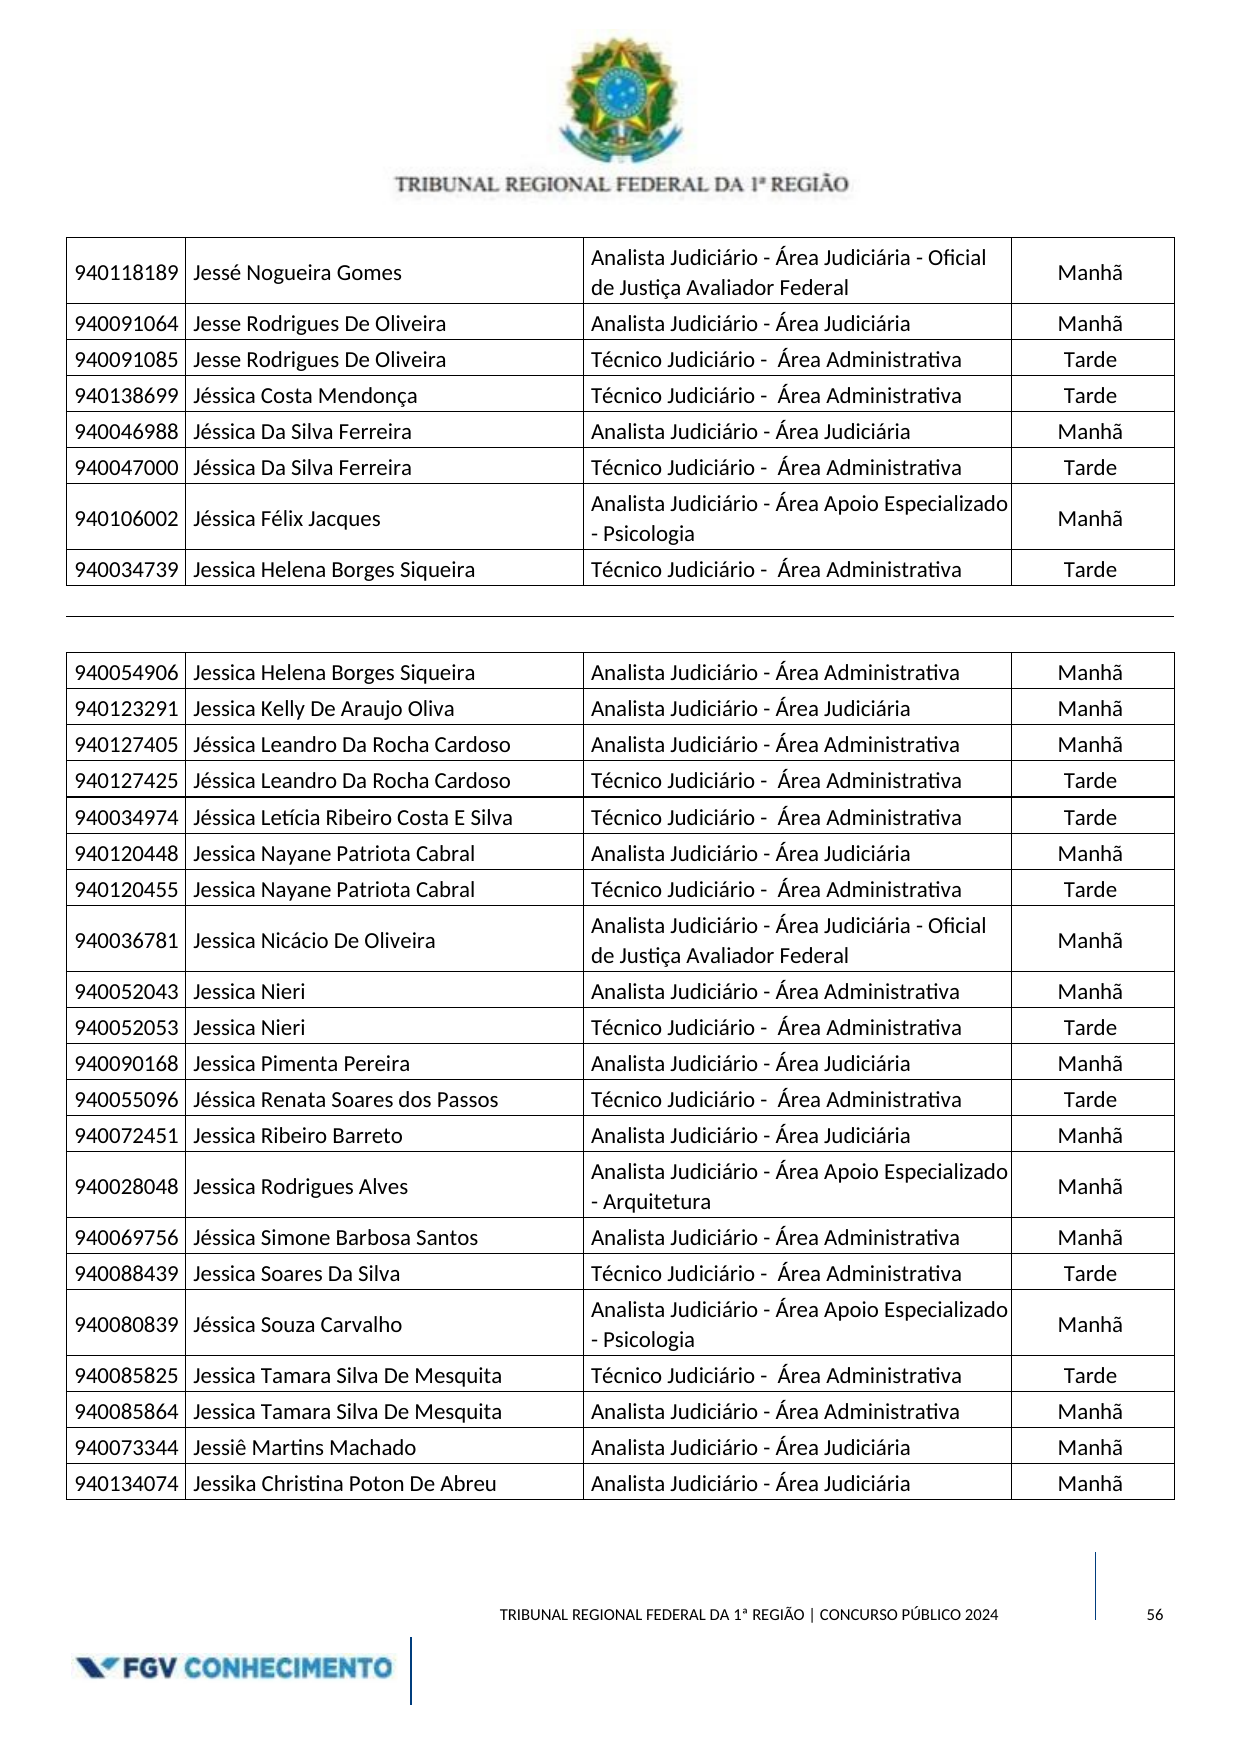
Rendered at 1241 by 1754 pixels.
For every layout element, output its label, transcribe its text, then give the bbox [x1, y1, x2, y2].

table_cell Técnico Judiciário - Área Administrativa [584, 761, 1011, 796]
table_cell Analista Judiciário - Área Judiciária [584, 689, 1011, 724]
table_cell 940127405 [67, 725, 185, 760]
table_cell Manhã [1012, 484, 1174, 549]
table_cell Manhã [1012, 412, 1174, 447]
table_cell Jessica Nieri [186, 1008, 583, 1043]
table_cell Jessica Tamara Silva De Mesquita [186, 1356, 583, 1391]
table_cell Jessica Pimenta Pereira [186, 1044, 583, 1079]
table_cell Tarde [1012, 1080, 1174, 1115]
table_cell Analista Judiciário - Área Judiciária [584, 1116, 1011, 1151]
table_cell Manhã [1012, 238, 1174, 303]
table_cell Tarde [1012, 1356, 1174, 1391]
table_cell 940090168 [67, 1044, 185, 1079]
table_cell Técnico Judiciário - Área Administrativa [584, 550, 1011, 585]
table_cell Tarde [1012, 448, 1174, 483]
table_cell 940034974 [67, 798, 185, 832]
table_cell Técnico Judiciário - Área Administrativa [584, 1008, 1011, 1043]
table_header Cargo [584, 617, 1012, 652]
table_cell Jessiê Martins Machado [186, 1428, 583, 1463]
table_cell 940085825 [67, 1356, 185, 1391]
table_cell Técnico Judiciário - Área Administrativa [584, 376, 1011, 411]
table_cell 940054906 [67, 653, 185, 688]
table_cell 940046988 [67, 412, 185, 447]
table_cell 940120448 [67, 834, 185, 868]
table_cell Jessica Rodrigues Alves [186, 1152, 583, 1217]
table_cell 940134074 [67, 1464, 185, 1499]
table_cell Analista Judiciário - Área Judiciária - Oficial de Justiça Avaliador Federal [584, 906, 1011, 971]
table_cell Tarde [1012, 1254, 1174, 1289]
table_cell Analista Judiciário - Área Judiciária [584, 304, 1011, 339]
table_cell Jessica Helena Borges Siqueira [186, 550, 583, 585]
table_cell Jesse Rodrigues De Oliveira [186, 340, 583, 375]
table_cell Jessica Helena Borges Siqueira [186, 653, 583, 688]
table_cell Analista Judiciário - Área Administrativa [584, 972, 1011, 1007]
table_cell 940036781 [67, 906, 185, 971]
table_cell Manhã [1012, 906, 1174, 971]
table_header Inscrição [66, 617, 186, 652]
table_cell Analista Judiciário - Área Judiciária [584, 1428, 1011, 1463]
table_cell 940034739 [67, 550, 185, 585]
table_cell Tarde [1012, 870, 1174, 904]
table_cell 940085864 [67, 1392, 185, 1427]
table_cell 940028048 [67, 1152, 185, 1217]
table_cell 940047000 [67, 448, 185, 483]
table_cell Jéssica Leandro Da Rocha Cardoso [186, 761, 583, 796]
table_cell 940138699 [67, 376, 185, 411]
table_cell Jéssica Da Silva Ferreira [186, 412, 583, 447]
table_cell Analista Judiciário - Área Administrativa [584, 653, 1011, 688]
table_cell Jesse Rodrigues De Oliveira [186, 304, 583, 339]
table_cell Jessica Ribeiro Barreto [186, 1116, 583, 1151]
table_cell 940091064 [67, 304, 185, 339]
table_cell 940055096 [67, 1080, 185, 1115]
table_cell Jessica Nayane Patriota Cabral [186, 870, 583, 904]
table_cell Manhã [1012, 1428, 1174, 1463]
table_cell Analista Judiciário - Área Administrativa [584, 725, 1011, 760]
table_cell Manhã [1012, 1218, 1174, 1253]
table_cell 940073344 [67, 1428, 185, 1463]
table_cell Manhã [1012, 834, 1174, 868]
table_cell Manhã [1012, 972, 1174, 1007]
table_cell Técnico Judiciário - Área Administrativa [584, 1254, 1011, 1289]
table_cell Jéssica Costa Mendonça [186, 376, 583, 411]
table_cell Tarde [1012, 376, 1174, 411]
table_cell 940069756 [67, 1218, 185, 1253]
table_cell 940052043 [67, 972, 185, 1007]
table_cell Técnico Judiciário - Área Administrativa [584, 1080, 1011, 1115]
table_cell Jéssica Leandro Da Rocha Cardoso [186, 725, 583, 760]
table_cell Jessika Christina Poton De Abreu [186, 1464, 583, 1499]
table_cell Tarde [1012, 761, 1174, 796]
table_cell Jéssica Simone Barbosa Santos [186, 1218, 583, 1253]
table_cell Jéssica Da Silva Ferreira [186, 448, 583, 483]
table_cell Manhã [1012, 689, 1174, 724]
table_cell Técnico Judiciário - Área Administrativa [584, 1356, 1011, 1391]
table_cell Analista Judiciário - Área Judiciária [584, 412, 1011, 447]
table_cell Jessica Soares Da Silva [186, 1254, 583, 1289]
table_cell Manhã [1012, 304, 1174, 339]
table_cell Analista Judiciário - Área Administrativa [584, 1218, 1011, 1253]
table_cell Jessé Nogueira Gomes [186, 238, 583, 303]
table_cell Analista Judiciário - Área Judiciária [584, 834, 1011, 868]
table_cell Tarde [1012, 340, 1174, 375]
table_cell 940072451 [67, 1116, 185, 1151]
table_cell Técnico Judiciário - Área Administrativa [584, 340, 1011, 375]
table_cell Analista Judiciário - Área Apoio Especializado - Psicologia [584, 484, 1011, 549]
table_cell Tarde [1012, 798, 1174, 832]
table_cell Manhã [1012, 1392, 1174, 1427]
table_cell Jéssica Letícia Ribeiro Costa E Silva [186, 798, 583, 832]
table_cell 940088439 [67, 1254, 185, 1289]
table_cell Manhã [1012, 1290, 1174, 1355]
table_cell Analista Judiciário - Área Judiciária - Oficial de Justiça Avaliador Federal [584, 238, 1011, 303]
table_cell Tarde [1012, 550, 1174, 585]
table_cell Jéssica Renata Soares dos Passos [186, 1080, 583, 1115]
table_cell Manhã [1012, 1464, 1174, 1499]
table_cell Técnico Judiciário - Área Administrativa [584, 870, 1011, 904]
table_cell Analista Judiciário - Área Judiciária [584, 1044, 1011, 1079]
table_cell Jéssica Souza Carvalho [186, 1290, 583, 1355]
table_cell 940091085 [67, 340, 185, 375]
table_cell 940118189 [67, 238, 185, 303]
table_cell Analista Judiciário - Área Apoio Especializado - Arquitetura [584, 1152, 1011, 1217]
table_cell Analista Judiciário - Área Administrativa [584, 1392, 1011, 1427]
table_cell Jessica Tamara Silva De Mesquita [186, 1392, 583, 1427]
table_cell Analista Judiciário - Área Apoio Especializado - Psicologia [584, 1290, 1011, 1355]
table_cell Manhã [1012, 1116, 1174, 1151]
table_cell Jéssica Félix Jacques [186, 484, 583, 549]
table_cell 940080839 [67, 1290, 185, 1355]
table_cell Jessica Nieri [186, 972, 583, 1007]
table_cell Manhã [1012, 1152, 1174, 1217]
table_cell 940127425 [67, 761, 185, 796]
table_cell 940106002 [67, 484, 185, 549]
table_cell 940052053 [67, 1008, 185, 1043]
table_cell 940123291 [67, 689, 185, 724]
table_cell Manhã [1012, 725, 1174, 760]
table_cell Técnico Judiciário - Área Administrativa [584, 448, 1011, 483]
table_cell Jessica Nicácio De Oliveira [186, 906, 583, 971]
table_header Nome [186, 617, 583, 652]
table_cell Analista Judiciário - Área Judiciária [584, 1464, 1011, 1499]
table_cell 940120455 [67, 870, 185, 904]
table_cell Tarde [1012, 1008, 1174, 1043]
table_cell Técnico Judiciário - Área Administrativa [584, 798, 1011, 832]
table_cell Manhã [1012, 1044, 1174, 1079]
table_header Turno de Prova [1012, 617, 1174, 652]
table_cell Jessica Nayane Patriota Cabral [186, 834, 583, 868]
table_cell Jessica Kelly De Araujo Oliva [186, 689, 583, 724]
table_cell Manhã [1012, 653, 1174, 688]
